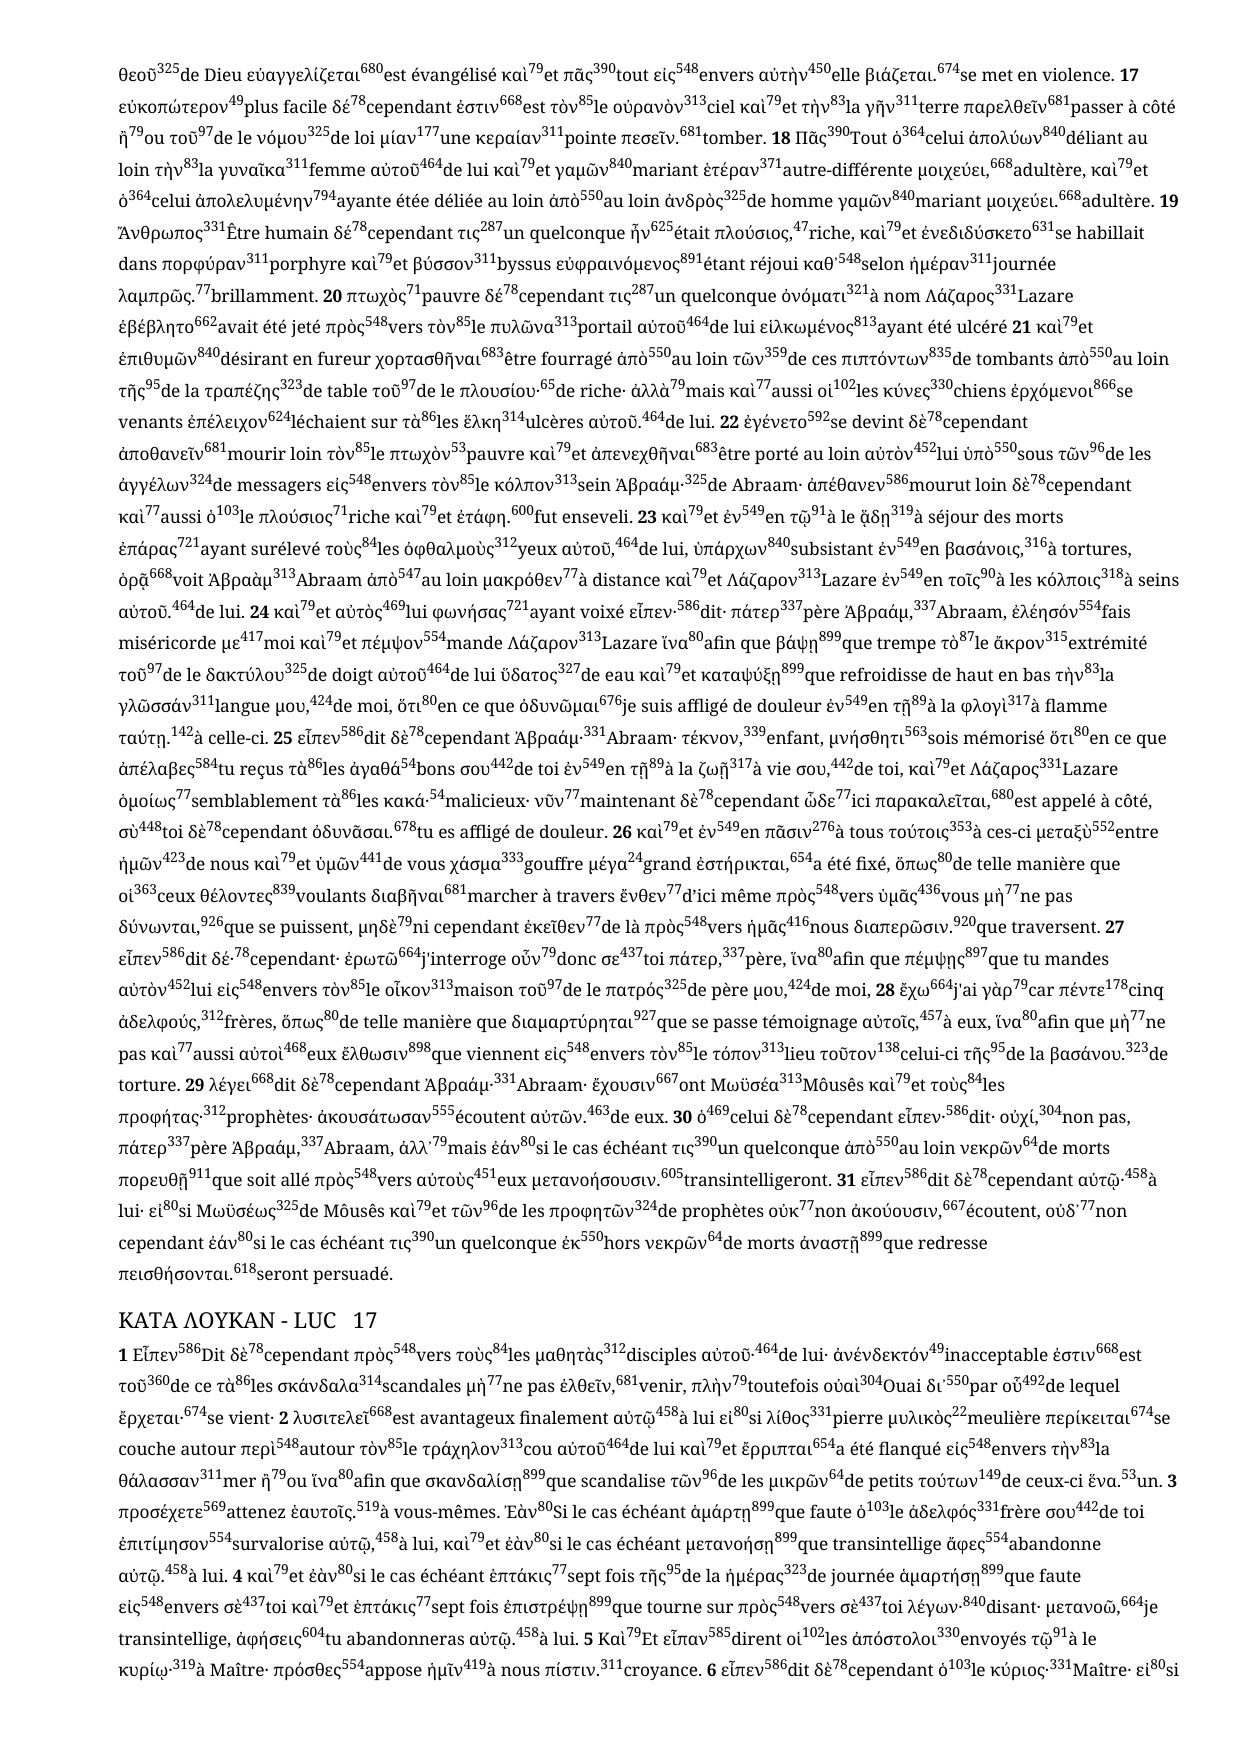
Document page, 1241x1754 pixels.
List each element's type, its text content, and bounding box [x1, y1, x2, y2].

text 1 Εἶπεν586Dit δὲ78cependant πρὸς548vers τοὺς84les μαθητὰς312disciples αὐτοῦ·464de lui· ἀνένδεκτόν49inacceptable ἐστιν668est τοῦ360de ce τὰ86les σκάνδαλα314scandales μὴ77ne pas ἐλθεῖν,681venir, πλὴν79toutefois οὐαὶ304Ouai δι᾽550par οὗ492de lequel ἔρχεται·674se vient· 2 λυσιτελεῖ668est avantageux finalement αὐτῷ458à lui εἰ80si λίθος331pierre μυλικὸς22meulière περίκειται674se couche autour περὶ548autour τὸν85le τράχηλον313cou αὐτοῦ464de lui καὶ79et ἔρριπται654a été flanqué εἰς548envers τὴν83la θάλασσαν311mer ἢ79ou ἵνα80afin que σκανδαλίσῃ899que scandalise τῶν96de les μικρῶν64de petits τούτων149de ceux-ci ἕνα.53un. 3 προσέχετε569attenez ἑαυτοῖς.519à vous-mêmes. Ἐὰν80Si le cas échéant ἁμάρτῃ899que faute ὁ103le ἀδελφός331frère σου442de toi ἐπιτίμησον554survalorise αὐτῷ,458à lui, καὶ79et ἐὰν80si le cas échéant μετανοήσῃ899que transintellige ἄφες554abandonne αὐτῷ.458à lui. 4 καὶ79et ἐὰν80si le cas échéant ἑπτάκις77sept fois τῆς95de la ἡμέρας323de journée ἁμαρτήσῃ899que faute εἰς548envers σὲ437toi καὶ79et ἑπτάκις77sept fois ἐπιστρέψῃ899que tourne sur πρὸς548vers σὲ437toi λέγων·840disant· μετανοῶ,664je transintellige, ἀφήσεις604tu abandonneras αὐτῷ.458à lui. 5 Καὶ79Et εἶπαν585dirent οἱ102les ἀπόστολοι330envoyés τῷ91à le κυρίῳ·319à Maître· πρόσθες554appose ἡμῖν419à nous πίστιν.311croyance. 6 εἶπεν586dit δὲ78cependant ὁ103le κύριος·331Maître· εἰ80si ἔχετε665vous avez πίστιν311croyance ὡς80comme κόκκον313grain σινάπεως,327de sinapis, ἐλέγετε622vous disiez ἂν340le cas échéant τῇ89à la συκαμίνῳ317à sycamine [ταύτῃ]·142[à celle-ci]· ἐκριζώθητι563sois déraciné καὶ79et φυτεύθητι563sois planté ἐν549en τῇ89à la θαλάσσῃ·317à mer· καὶ79et ὑπήκουσεν586écouta en soumission ἂν340le cas échéant ὑμῖν.438à vous. 7 Τίς410Quel δὲ78cependant ἐξ550hors ὑμῶν441de vous δοῦλον313mâle esclave ἔχων840ayant ἀροτριῶντα822labourant en araire ἢ79ou ποιμαίνοντα,822bergeant, ὃς498lequel εἰσελθόντι713à ayant venu à l'intérieur ἐκ550hors τοῦ97de le ἀγροῦ325de champ ἐρεῖ606dira αὐτῷ·458à lui· εὐθέως77directement παρελθὼν721ayant passé à côté ἀνάπεσε,554tombe de bas en haut, 8 ἀλλ᾽79mais οὐχὶ340non pas ἐρεῖ606dira αὐτῷ·458à lui· ἑτοίμασον554prépare τί399quel δειπνήσω895que je dîne καὶ79et περιζωσάμενος740se ayant ceint autour διακόνει570sers μοι420à moi ἕως80jusqu'à ce que φάγω895que je mange καὶ79et πίω,895que je boive, καὶ79et μετὰ548après ταῦτα347ces-ci φάγεσαι610tu te mangeras καὶ79et πίεσαι610tu te boiras σύ;448toi; 9 μὴ340ne pas ἔχει668a χάριν311grâce τῷ91à le δούλῳ319à mâle esclave ὅτι80en ce que ἐποίησεν586fit τὰ347ces διαταχθέντα;745ayants étés ordonnés au-travers; 10 οὕτως77ainsi καὶ77aussi ὑμεῖς,447vous, ὅταν80lorsque le cas échéant ποιήσητε896que vous fassiez πάντα374tous τὰ347ces διαταχθέντα745ayants étés ordonnés au-travers ὑμῖν,438à vous, λέγετε569dites ὅτι80en ce que δοῦλοι330mâles esclaves ἀχρεῖοί21sans nécessités ἐσμεν,663nous sommes, ὃ482lequel ὠφείλομεν620nous devions ποιῆσαι681faire πεποιήκαμεν.637nous avons fait. 11 Καὶ79Et ἐγένετο592se devint ἐν549en τῷ354à ce πορεύεσθαι690se aller εἰς548envers Ἰερουσαλὴμ311Ierousalem καὶ79et αὐτὸς469lui διήρχετο631se passait à travers διὰ548par le fait de μέσον55au milieu Σαμαρείας323de Samareia καὶ79et Γαλιλαίας.323de Galilée. 12 Καὶ79Et εἰσερχομένου861de se venant à l'intérieur αὐτοῦ464de lui εἴς548envers τινα267une quelconque κώμην311village ἀπήντησαν585vinrent de loin à la rencontre [αὐτῷ]458[à lui] δέκα196dix λεπροὶ21lépreux ἄνδρες,330hommes, οἳ497lesquels ἔστησαν585dressèrent πόρρωθεν77loin en avant 13 καὶ79et αὐτοὶ468eux ἦραν585levèrent φωνὴν311voix λέγοντες·839disants· Ἰησοῦ337Iésous ἐπιστάτα,337Supérieur, ἐλέησον554fais miséricorde ἡμᾶς.416nous. 14 καὶ79et ἰδὼν721ayant vu εἶπεν586dit αὐτοῖς·457à eux· πορευθέντες759ayants étés allés ἐπιδείξατε553montrez sûrement ἑαυτοὺς515vous-mêmes τοῖς90à les ἱερεῦσιν.318à sacrificateurs. καὶ79et ἐγένετο592se devint ἐν549en τῷ354à ce ὑπάγειν689diriger en arrière αὐτοὺς451eux ἐκαθαρίσθησαν.599furent purifié. 15 Εἷς71Un δὲ78cependant ἐξ550hors αὐτῶν,463de eux, ἰδὼν721ayant vu ὅτι80en ce que ἰάθη,600fut guéri, ὑπέστρεψεν586retourna en arrière μετὰ550avec φωνῆς323de voix μεγάλης14de grande δοξάζων840glorifiant τὸν85le θεόν,313Dieu, 16 καὶ79et ἔπεσεν586tomba ἐπὶ548sur πρόσωπον315face παρὰ548à côté τοὺς84les πόδας312pieds αὐτοῦ464de lui εὐχαριστῶν840rendant grâce αὐτῷ·458à lui· καὶ79et αὐτὸς469lui ἦν625était Σαμαρίτης.331Samaritain. 17 ἀποκριθεὶς760ayant été répondu δὲ78cependant ὁ103le Ἰησοῦς331Iésous εἶπεν·586dit· οὐχὶ340non pas οἱ102les δέκα70dix ἐκαθαρίσθησαν;599furent purifié; οἱ102les δὲ78cependant ἐννέα70neuf ποῦ;77où?; 18 οὐχ77non εὑρέθησαν599furent trouvé ὑποστρέψαντες720ayants retournés en arrière δοῦναι681donner δόξαν311gloire τῷ91à le θεῷ319à Dieu εἰ551si μὴ77ne pas ὁ103le ἀλλογενὴς71allogène οὗτος;156celui-ci; 19 καὶ79et εἶπεν586dit αὐτῷ·458à lui· ἀναστὰς721ayant redressé πορεύου·574te va· ἡ101la πίστις329croyance σου442de toi σέσωκέν642a sauvé σε.437toi. 20 Ἐπερωτηθεὶς760Ayant été surinterrogé δὲ78cependant ὑπὸ550sous τῶν96de les Φαρισαίων324de Pharisiens πότε77quand ἔρχεται674se vient ἡ101la βασιλεία329royauté τοῦ97de le θεοῦ325de Dieu ἀπεκρίθη600fut répondu αὐτοῖς457à eux καὶ79et εἶπεν·586dit· οὐκ77non ἔρχεται674se vient ἡ101la βασιλεία329royauté τοῦ97de le θεοῦ325de Dieu μετὰ550avec παρατηρήσεως,323de action d’épier, 21 οὐδὲ79non cependant ἐροῦσιν·605diront· ἰδοὺ306voici ὧδε77ici ἤ·79ou· ἐκεῖ,77là, ἰδοὺ306voici γὰρ79car ἡ101la βασιλεία329royauté τοῦ97de le θεοῦ325de Dieu ἐντὸς552intérieurement ὑμῶν441de vous ἐστιν.668est. 22 Εἶπεν586Dit δὲ78cependant πρὸς548vers τοὺς84les μαθητάς·312disciples· ἐλεύσονται611se viendront ἡμέραι328journées ὅτε77lorsque ἐπιθυμήσετε603vous désirerez en fureur μίαν51une τῶν94de les ἡμερῶν322de journées τοῦ97de le υἱοῦ325de fils τοῦ97de le ἀνθρώπου325de être humain ἰδεῖν681voir καὶ79et οὐκ77non ὄψεσθε.609vous vous verrez. 23 καὶ79et ἐροῦσιν605diront ὑμῖν·438à vous· ἰδοὺ306voici ἐκεῖ,77là, [ἤ·]79[ou·] ἰδοὺ306voici ὧδε·77ici· μὴ77ne pas ἀπέλθητε896que vous éloigniez μηδὲ79ni cependant διώξητε.896que vous poursuiviez. 24 ὥσπερ80comme certes γὰρ79car ἡ101la ἀστραπὴ329éclair ἀστράπτουσα838éclairante ἐκ550hors τῆς356de celle ὑπὸ548sous τὸν85le οὐρανὸν313ciel εἰς548envers τὴν344celle ὑπ᾽548sous οὐρανὸν313ciel λάμπει,668brille, οὕτως77ainsi ἔσται612se sera ὁ103le υἱὸς331fils τοῦ97de le ἀνθρώπου325de être humain [ἐν549[en τῇ89à la ἡμέρᾳ317à journée αὐτοῦ].464de lui]. 25 πρῶτον77premièrement δὲ78cependant δεῖ668attache de lien αὐτὸν452lui πολλὰ374nombreux παθεῖν681souffrir καὶ79et ἀποδοκιμασθῆναι683être éprouvé en rejet ἀπὸ550au loin τῆς95de la γενεᾶς323de génération ταύτης.148de celle-ci. 26 καὶ79et καθὼς77de haut en bas comme ἐγένετο592se devint ἐν549en ταῖς88à les ἡμέραις316à journées Νῶε,325de Noé, οὕτως77ainsi ἔσται612se sera καὶ77aussi ἐν549en ταῖς88à les ἡμέραις316à journées τοῦ97de le υἱοῦ325de fils τοῦ97de le ἀνθρώπου·325de être humain· 27 ἤσθιον,624mangeaient, ἔπινον,624buvaient, ἐγάμουν,624mariaient, ἐγαμίζοντο,635étaient donné en mariage, ἄχρι552jusqu'à l'extrémité ἧς148de laquelle ἡμέρας323de journée εἰσῆλθεν586vint à l'intérieur Νῶε331Noé εἰς548envers τὴν83la κιβωτὸν311arche καὶ79et ἦλθεν586vint ὁ103le κατακλυσμὸς331cataclysme καὶ79et ἀπώλεσεν586perdit au loin πάντας.372tous. 28 Ὁμοίως77Semblablement καθὼς77de haut en bas comme ἐγένετο592se devint ἐν549en ταῖς88à les ἡμέραις316à journées Λώτ·325de Lot· ἤσθιον,624mangeaient, ἔπινον,624buvaient, ἠγόραζον,624achetaient à l'agora, ἐπώλουν,624troquaient, ἐφύτευον,624plantaient, ᾠκοδόμουν·624édifiaient en maison· 29 ᾗ484à laquelle δὲ78cependant ἡμέρᾳ317à journée ἐξῆλθεν586sortit Λὼτ331Lot ἀπὸ550au loin Σοδόμων,326de Sodomas, ἔβρεξεν586plut πῦρ315feu καὶ79et θεῖον315soufre ἀπ᾽550au loin οὐρανοῦ325de ciel καὶ79et ἀπώλεσεν586perdit au loin πάντας.372tous. 30 κατὰ548selon ταὐτὰ77ainsi même ἔσται612se sera ᾗ484à laquelle ἡμέρᾳ317à journée ὁ103le υἱὸς331fils τοῦ97de le ἀνθρώπου325de être humain ἀποκαλύπτεται.680est découvert. 31 ἐν549en ἐκείνῃ142à celle-là τῇ89à la ἡμέρᾳ317à journée ὃς498lequel ἔσται612se sera ἐπὶ550sur τοῦ99de le δώματος327de dôme καὶ79et τὰ104les σκεύη332ustensiles αὐτοῦ464de lui ἐν549en τῇ249à la οἰκίᾳ,317à maison d'habitation, μὴ77ne pas καταβάτω556descende ἆραι681lever αὐτά,453eux, καὶ79et ὁ364celui ἐν549en ἀγρῷ319à champ ὁμοίως77semblablement μὴ77ne pas ἐπιστρεψάτω556tourne sur εἰς548envers τὰ347ces ὀπίσω.77derrière. 32 μνημονεύετε569souvenez τῆς95de la γυναικὸς323de femme Λώτ.325de Lot. 33 ὃς498lequel ἐὰν340si le cas échéant ζητήσῃ899que cherche τὴν83la ψυχὴν311âme αὐτοῦ464de lui περιποιήσασθαι682se produire autour ἀπολέσει606perdra au loin αὐτήν,450elle, ὃς498lequel δ᾽78cependant ἂν340le cas échéant ἀπολέσῃ899que perde au loin ζῳογονήσει606deviendra être vivant αὐτήν.450elle. 34 λέγω664je dis ὑμῖν,438à vous, ταύτῃ142à celle-ci τῇ89à la νυκτὶ317à nuit ἔσονται611se seront δύο46deux ἐπὶ550sur κλίνης323de lit μιᾶς,189de une, ὁ103le εἷς71un παραλημφθήσεται619sera pris à côté καὶ79et ὁ103le ἕτερος390autre-différent ἀφεθήσεται·619sera abandonné· 35 ἔσονται611se seront δύο44deux ἀλήθουσαι837faisantes farines ἐπὶ548sur τὸ87le αὐτό,348même, ἡ101la μία69une παραλημφθήσεται,619sera pris à côté, ἡ101la δὲ78cependant ἑτέρα388autre-différente ἀφεθήσεται.619sera abandonné. 36 37 καὶ79et ἀποκριθέντες759ayants étés répondus λέγουσιν667disent αὐτῷ·458à lui· ποῦ,77où?, κύριε;337Maître; ὁ469celui δὲ78cependant εἶπεν586dit αὐτοῖς·457à eux· ὅπου80là où τὸ105le σῶμα,333corps, ἐκεῖ77là καὶ77aussi οἱ102les ἀετοὶ330aigles ἐπισυναχθήσονται.618seront rassemblé. [118, 1339, 1181, 1682]
text ΚΑΤΑ ΛΟΥΚΑΝ - LUC 17 [118, 1304, 1181, 1334]
text 1 Ἔλεγεν625Disait δὲ78cependant καὶ77aussi πρὸς548vers τοὺς84les μαθητάς·312disciples· ἄνθρωπός331être humain τις287un quelconque ἦν625était πλούσιος47riche ὃς498lequel εἶχεν625avait οἰκονόμον,313légiste de maison, καὶ79et οὗτος364celui-ci διεβλήθη600fut jeté au travers αὐτῷ458à lui ὡς80comme διασκορπίζων840dispersant au travers τὰ347ces ὑπάρχοντα823subsistants αὐτοῦ.464de lui. 2 καὶ79et φωνήσας721ayant voixé αὐτὸν452lui εἶπεν586dit αὐτῷ·458à lui· τί399quel τοῦτο348ce-ci ἀκούω664j'écoute περὶ550autour σοῦ;442de toi; ἀπόδος554redonne τὸν85le λόγον313discours τῆς95de la οἰκονομίας323de législation de maison σου,442de toi, οὐ77non γὰρ79car δύνῃ672tu te peux ἔτι77encore οἰκονομεῖν.689légiférer maison. 3 εἶπεν586dit δὲ78cependant ἐν549en ἑαυτῷ533à lui-même ὁ103le οἰκονόμος·331légiste de maison· τί399quel ποιήσω,895que je fasse, ὅτι80en ce que ὁ103le κύριός331Maître μου424de moi ἀφαιρεῖται674se saisit au loin τὴν83la οἰκονομίαν311législation de maison ἀπ᾽550au loin ἐμοῦ;424de moi; σκάπτειν689bêcher οὐκ77non ἰσχύω,664j'ai la ténacité, ἐπαιτεῖν689quémander αἰσχύνομαι.670je m'ai honte. 4 ἔγνων582je connus τί399quel ποιήσω,895que je fasse, ἵνα80afin que ὅταν80lorsque le cas échéant μετασταθῶ907que je sois déplacé ἐκ550hors τῆς95de la οἰκονομίας323de législation de maison δέξωνταί904que se acceptent με417moi εἰς548envers τοὺς84les οἴκους312maisons αὐτῶν.463de eux. 5 καὶ79et προσκαλεσάμενος740se ayant appelé auprès ἕνα53un ἕκαστον269chacun τῶν96de les χρεοφειλετῶν324de débiteurs de dettes τοῦ97de le κυρίου325de Maître ἑαυτοῦ537de lui-même ἔλεγεν625disait τῷ91à le πρώτῳ·59à premier· πόσον399combien grand? ὀφείλεις666tu dois τῷ91à le κυρίῳ319à Maître μου;424de moi; 6 ὁ469celui δὲ78cependant εἶπεν·586dit· ἑκατὸν178cent βάτους312baths ἐλαίου.327de huile d'olive. ὁ469celui δὲ78cependant εἶπεν586dit αὐτῷ·458à lui· δέξαι558te accepte σου442de toi τὰ86les γράμματα314lettres καὶ79et καθίσας721ayant assis ταχέως77rapidement γράψον554graphe πεντήκοντα.52cinquante. 7 ἔπειτα77ensuite ἑτέρῳ378à autre-différent εἶπεν·586dit· σὺ448toi δὲ78cependant πόσον399combien grand? ὀφείλεις;666tu dois; ὁ469celui δὲ78cependant εἶπεν·586dit· ἑκατὸν178cent κόρους312kors σίτου.325de froment. λέγει668dit αὐτῷ·458à lui· δέξαι558te accepte σου442de toi τὰ86les γράμματα314lettres καὶ79et γράψον554graphe ὀγδοήκοντα.52quatre-vingts. 8 καὶ79et ἐπῄνεσεν586surloua ὁ103le κύριος331Maître τὸν85le οἰκονόμον313légiste de maison τῆς95de la ἀδικίας323de injustice ὅτι80en ce que φρονίμως77pensivement ἐποίησεν·586fit· ὅτι80en ce que οἱ102les υἱοὶ330fils τοῦ97de le αἰῶνος325de ère τούτου150de celui-ci φρονιμώτεροι46plus pensifs ὑπὲρ548au-dessus τοὺς84les υἱοὺς312fils τοῦ99de le φωτὸς327de lumière εἰς548envers τὴν83la γενεὰν311génération τὴν344celle ἑαυτῶν536de eux-mêmes εἰσιν.667sont. 9 Καὶ79Et ἐγὼ431moi ὑμῖν438à vous λέγω,664je dis, ἑαυτοῖς519à vous-mêmes ποιήσατε553faites φίλους52amis ἐκ550hors τοῦ97de le μαμωνᾶ325de mamonas τῆς95de la ἀδικίας,323de injustice, ἵνα80afin que ὅταν80lorsque le cas échéant ἐκλίπῃ899que éclipse δέξωνται904que se acceptent ὑμᾶς436vous εἰς548envers τὰς82les αἰωνίους1éternelles σκηνάς.310tentes. 10 Ὁ364Celui πιστὸς47croyable ἐν549en ἐλαχίστῳ61à moindre καὶ77aussi ἐν549en πολλῷ380à nombreux πιστός47croyable ἐστιν,668est, καὶ79et ὁ364celui ἐν549en ἐλαχίστῳ61à moindre ἄδικος47injuste καὶ77aussi ἐν549en πολλῷ380à nombreux ἄδικός47injuste ἐστιν.668est. 11 εἰ80si οὖν79donc ἐν549en τῷ91à le ἀδίκῳ10à injuste μαμωνᾷ319à mamonas πιστοὶ46croyables οὐκ77non ἐγένεσθε,589vous vous devîntes, τὸ87le ἀληθινὸν55véritable τίς410quel ὑμῖν438à vous πιστεύσει;606croira; 12 καὶ79et εἰ80si ἐν549en τῷ93à le ἀλλοτρίῳ61à d'autrui πιστοὶ46croyables οὐκ77non ἐγένεσθε,589vous vous devîntes, τὸ348ce ὑμέτερον435votre τίς410quel ὑμῖν438à vous δώσει;606donnera; 13 Οὐδεὶς287Aucun οἰκέτης331habitant de maison δύναται674se peut δυσὶν184à deux κυρίοις318à Maîtres δουλεύειν·689être esclave· ἢ79ou γὰρ79car τὸν85le ἕνα53un μισήσει606haïra καὶ79et τὸν85le ἕτερον373autre-différent ἀγαπήσει,606aimera, ἢ79ou ἑνὸς65de un ἀνθέξεται612se tiendra contre καὶ79et τοῦ97de le ἑτέρου384de autre-différent καταφρονήσει.606méprisera. οὐ77non δύνασθε671vous vous pouvez θεῷ319à Dieu δουλεύειν689être esclave καὶ79et μαμωνᾷ.319à mamonas. 14 Ἤκουον624Écoutaient δὲ78cependant ταῦτα347ces-ci πάντα270tous οἱ102les Φαρισαῖοι330Pharisiens φιλάργυροι46amis de l'argents ὑπάρχοντες839subsistants καὶ79et ἐξεμυκτήριζον624narguaient à l'excès αὐτόν.452lui. 15 καὶ79et εἶπεν586dit αὐτοῖς·457à eux· ὑμεῖς447vous ἐστε665vous êtes οἱ363ceux δικαιοῦντες839justifiants ἑαυτοὺς515vous-mêmes ἐνώπιον552en devant τῶν96de les ἀνθρώπων,324de êtres humains, ὁ103le δὲ78cependant θεὸς331Dieu γινώσκει668connaît τὰς82les καρδίας310coeurs ὑμῶν·441de vous· ὅτι80en ce que τὸ366ce ἐν549en ἀνθρώποις318à êtres humains ὑψηλὸν73haut βδέλυγμα333abomination ἐνώπιον552en devant τοῦ97de le θεοῦ.325de Dieu. 16 Ὁ103Le νόμος331loi καὶ79et οἱ102les προφῆται330prophètes μέχρι552jusqu'à Ἰωάννου·325de Ioannes· ἀπὸ547au loin τότε77alors ἡ101la βασιλεία329royauté τοῦ97de le θεοῦ325de Dieu εὐαγγελίζεται680est évangélisé καὶ79et πᾶς390tout εἰς548envers αὐτὴν450elle βιάζεται.674se met en violence. 17 εὐκοπώτερον49plus facile δέ78cependant ἐστιν668est τὸν85le οὐρανὸν313ciel καὶ79et τὴν83la γῆν311terre παρελθεῖν681passer à côté ἢ79ou τοῦ97de le νόμου325de loi μίαν177une κεραίαν311pointe πεσεῖν.681tomber. 18 Πᾶς390Tout ὁ364celui ἀπολύων840déliant au loin τὴν83la γυναῖκα311femme αὐτοῦ464de lui καὶ79et γαμῶν840mariant ἑτέραν371autre-différente μοιχεύει,668adultère, καὶ79et ὁ364celui ἀπολελυμένην794ayante étée déliée au loin ἀπὸ550au loin ἀνδρὸς325de homme γαμῶν840mariant μοιχεύει.668adultère. 19 Ἄνθρωπος331Être humain δέ78cependant τις287un quelconque ἦν625était πλούσιος,47riche, καὶ79et ἐνεδιδύσκετο631se habillait dans πορφύραν311porphyre καὶ79et βύσσον311byssus εὐφραινόμενος891étant réjoui καθ᾽548selon ἡμέραν311journée λαμπρῶς.77brillamment. 20 πτωχὸς71pauvre δέ78cependant τις287un quelconque ὀνόματι321à nom Λάζαρος331Lazare ἐβέβλητο662avait été jeté πρὸς548vers τὸν85le πυλῶνα313portail αὐτοῦ464de lui εἱλκωμένος813ayant été ulcéré 21 καὶ79et ἐπιθυμῶν840désirant en fureur χορτασθῆναι683être fourragé ἀπὸ550au loin τῶν359de ces πιπτόντων835de tombants ἀπὸ550au loin τῆς95de la τραπέζης323de table τοῦ97de le πλουσίου·65de riche· ἀλλὰ79mais καὶ77aussi οἱ102les κύνες330chiens ἐρχόμενοι866se venants ἐπέλειχον624léchaient sur τὰ86les ἕλκη314ulcères αὐτοῦ.464de lui. 22 ἐγένετο592se devint δὲ78cependant ἀποθανεῖν681mourir loin τὸν85le πτωχὸν53pauvre καὶ79et ἀπενεχθῆναι683être porté au loin αὐτὸν452lui ὑπὸ550sous τῶν96de les ἀγγέλων324de messagers εἰς548envers τὸν85le κόλπον313sein Ἀβραάμ·325de Abraam· ἀπέθανεν586mourut loin δὲ78cependant καὶ77aussi ὁ103le πλούσιος71riche καὶ79et ἐτάφη.600fut enseveli. 23 καὶ79et ἐν549en τῷ91à le ᾅδῃ319à séjour des morts ἐπάρας721ayant surélevé τοὺς84les ὀφθαλμοὺς312yeux αὐτοῦ,464de lui, ὑπάρχων840subsistant ἐν549en βασάνοις,316à tortures, ὁρᾷ668voit Ἀβραὰμ313Abraam ἀπὸ547au loin μακρόθεν77à distance καὶ79et Λάζαρον313Lazare ἐν549en τοῖς90à les κόλποις318à seins αὐτοῦ.464de lui. 24 καὶ79et αὐτὸς469lui φωνήσας721ayant voixé εἶπεν·586dit· πάτερ337père Ἀβραάμ,337Abraam, ἐλέησόν554fais miséricorde με417moi καὶ79et πέμψον554mande Λάζαρον313Lazare ἵνα80afin que βάψῃ899que trempe τὸ87le ἄκρον315extrémité τοῦ97de le δακτύλου325de doigt αὐτοῦ464de lui ὕδατος327de eau καὶ79et καταψύξῃ899que refroidisse de haut en bas τὴν83la γλῶσσάν311langue μου,424de moi, ὅτι80en ce que ὀδυνῶμαι676je suis affligé de douleur ἐν549en τῇ89à la φλογὶ317à flamme ταύτῃ.142à celle-ci. 25 εἶπεν586dit δὲ78cependant Ἀβραάμ·331Abraam· τέκνον,339enfant, μνήσθητι563sois mémorisé ὅτι80en ce que ἀπέλαβες584tu reçus τὰ86les ἀγαθά54bons σου442de toi ἐν549en τῇ89à la ζωῇ317à vie σου,442de toi, καὶ79et Λάζαρος331Lazare ὁμοίως77semblablement τὰ86les κακά·54malicieux· νῦν77maintenant δὲ78cependant ὧδε77ici παρακαλεῖται,680est appelé à côté, σὺ448toi δὲ78cependant ὀδυνᾶσαι.678tu es affligé de douleur. 26 καὶ79et ἐν549en πᾶσιν276à tous τούτοις353à ces-ci μεταξὺ552entre ἡμῶν423de nous καὶ79et ὑμῶν441de vous χάσμα333gouffre μέγα24grand ἐστήρικται,654a été fixé, ὅπως80de telle manière que οἱ363ceux θέλοντες839voulants διαβῆναι681marcher à travers ἔνθεν77d’ici même πρὸς548vers ὑμᾶς436vous μὴ77ne pas δύνωνται,926que se puissent, μηδὲ79ni cependant ἐκεῖθεν77de là πρὸς548vers ἡμᾶς416nous διαπερῶσιν.920que traversent. 27 εἶπεν586dit δέ·78cependant· ἐρωτῶ664j'interroge οὖν79donc σε437toi πάτερ,337père, ἵνα80afin que πέμψῃς897que tu mandes αὐτὸν452lui εἰς548envers τὸν85le οἶκον313maison τοῦ97de le πατρός325de père μου,424de moi, 28 ἔχω664j'ai γὰρ79car πέντε178cinq ἀδελφούς,312frères, ὅπως80de telle manière que διαμαρτύρηται927que se passe témoignage αὐτοῖς,457à eux, ἵνα80afin que μὴ77ne pas καὶ77aussi αὐτοὶ468eux ἔλθωσιν898que viennent εἰς548envers τὸν85le τόπον313lieu τοῦτον138celui-ci τῆς95de la βασάνου.323de torture. 29 λέγει668dit δὲ78cependant Ἀβραάμ·331Abraam· ἔχουσιν667ont Μωϋσέα313Môusês καὶ79et τοὺς84les προφήτας·312prophètes· ἀκουσάτωσαν555écoutent αὐτῶν.463de eux. 30 ὁ469celui δὲ78cependant εἶπεν·586dit· οὐχί,304non pas, πάτερ337père Ἀβραάμ,337Abraam, ἀλλ᾽79mais ἐάν80si le cas échéant τις390un quelconque ἀπὸ550au loin νεκρῶν64de morts πορευθῇ911que soit allé πρὸς548vers αὐτοὺς451eux μετανοήσουσιν.605transintelligeront. 31 εἶπεν586dit δὲ78cependant αὐτῷ·458à lui· εἰ80si Μωϋσέως325de Môusês καὶ79et τῶν96de les προφητῶν324de prophètes οὐκ77non ἀκούουσιν,667écoutent, οὐδ᾽77non cependant ἐάν80si le cas échéant τις390un quelconque ἐκ550hors νεκρῶν64de morts ἀναστῇ899que redresse πεισθήσονται.618seront persuadé. [118, 59, 1181, 1286]
